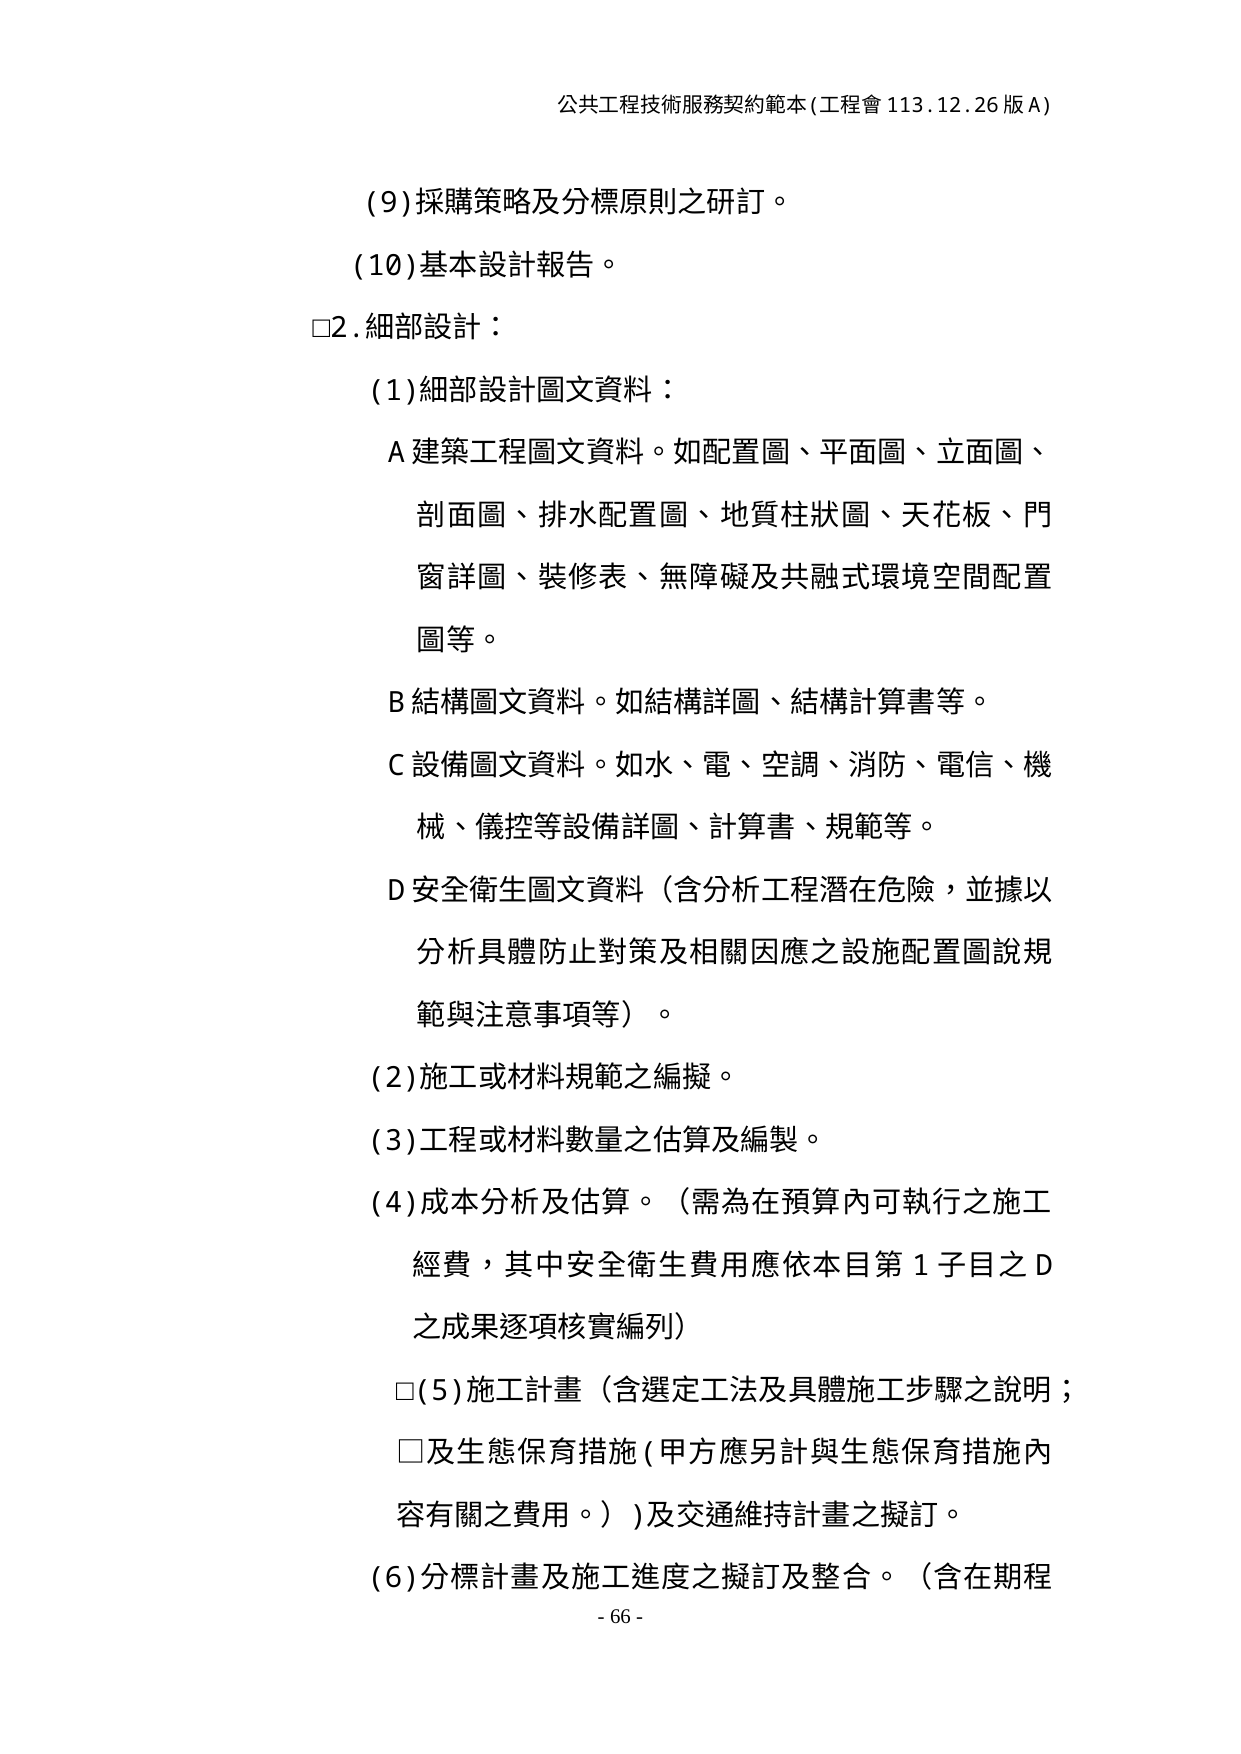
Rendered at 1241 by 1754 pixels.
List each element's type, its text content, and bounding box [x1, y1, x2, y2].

text (1)細部設計圖文資料： [367, 346, 1053, 408]
text A建築工程圖文資料。如配置圖、平面圖、立面圖、剖面圖、排水配置圖、地質柱狀圖、天花板、門窗詳圖、裝修表、無障礙及共融式環境空間配置圖等。 [387, 408, 1053, 658]
text (10)基本設計報告。 [349, 221, 1053, 283]
text (3)工程或材料數量之估算及編製。 [367, 1096, 1053, 1158]
text (2)施工或材料規範之編擬。 [367, 1033, 1053, 1096]
text (6)分標計畫及施工進度之擬訂及整合。（含在期程 [367, 1533, 1053, 1596]
text (4)成本分析及估算。（需為在預算內可執行之施工經費，其中安全衛生費用應依本目第1子目之D之成果逐項核實編列） [367, 1158, 1053, 1346]
text (9)採購策略及分標原則之研訂。 [362, 158, 1053, 221]
text □2.細部設計： [312, 283, 1053, 346]
text C設備圖文資料。如水、電、空調、消防、電信、機械、儀控等設備詳圖、計算書、規範等。 [387, 721, 1053, 846]
text □(5)施工計畫（含選定工法及具體施工步驟之說明；□及生態保育措施(甲方應另計與生態保育措施內容有關之費用。）)及交通維持計畫之擬訂。 [396, 1346, 1053, 1533]
text B結構圖文資料。如結構詳圖、結構計算書等。 [387, 658, 1053, 721]
text D安全衛生圖文資料（含分析工程潛在危險，並據以分析具體防止對策及相關因應之設施配置圖說規範與注意事項等）。 [387, 846, 1053, 1033]
